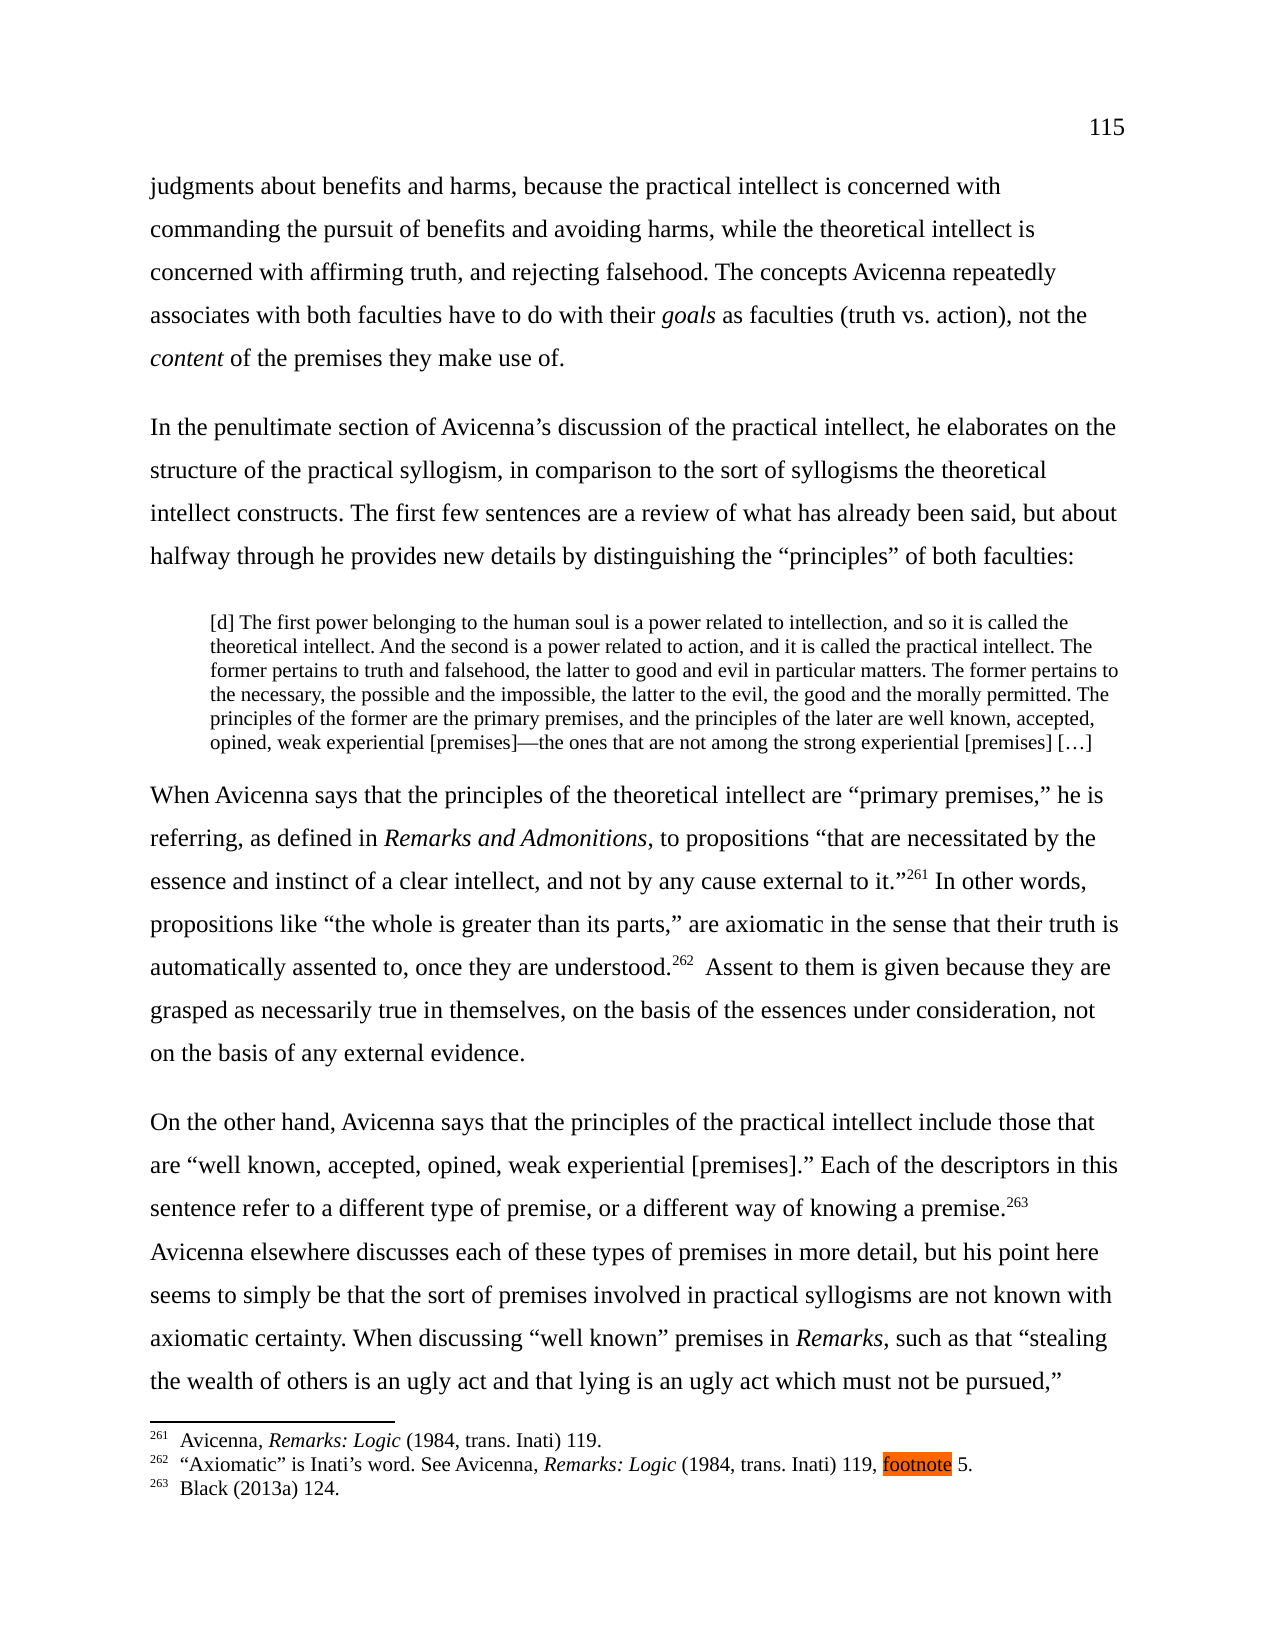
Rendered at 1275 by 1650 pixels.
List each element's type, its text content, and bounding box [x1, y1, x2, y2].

text On the other hand, Avicenna says that the principles of the practical intellect include those that are “well known, accepted, opined, weak experiential [premises].” Each of the descriptors in this sentence refer to a different type of premise, or a different way of knowing a premise. Avicenna elsewhere discusses each of these types of premises in more detail, but his point here seems to simply be that the sort of premises involved in practical syllogisms are not known with axiomatic certainty. When discussing “well known” premises in Remarks, such as that “stealing the wealth of others is an ugly act and that lying is an ugly act which must not be pursued,” [150, 1107, 1125, 1395]
text Avicenna, Remarks: Logic (1984, trans. Inati) 119. [150, 1428, 1125, 1452]
text When Avicenna says that the principles of the theoretical intellect are “primary premises,” he is referring, as defined in Remarks and Admonitions, to propositions “that are necessitated by the essence and instinct of a clear intellect, and not by any cause external to it.” In other words, propositions like “the whole is greater than its parts,” are axiomatic in the sense that their truth is automatically assented to, once they are understood. Assent to them is given because they are grasped as necessarily true in themselves, on the basis of the essences under consideration, not on the basis of any external evidence. [150, 780, 1125, 1067]
text judgments about benefits and harms, because the practical intellect is concerned with commanding the pursuit of benefits and avoiding harms, while the theoretical intellect is concerned with affirming truth, and rejecting falsehood. The concepts Avicenna repeatedly associates with both faculties have to do with their goals as faculties (truth vs. action), not the content of the premises they make use of. [150, 171, 1125, 372]
text Black (2013a) 124. [150, 1476, 1125, 1500]
text [d] The first power belonging to the human soul is a power related to intellection, and so it is called the theoretical intellect. And the second is a power related to action, and it is called the practical intellect. The former pertains to truth and falsehood, the latter to good and evil in particular matters. The former pertains to the necessary, the possible and the impossible, the latter to the evil, the good and the morally permitted. The principles of the former are the primary premises, and the principles of the later are well known, accepted, opined, weak experiential [premises]—the ones that are not among the strong experiential [premises] […] [210, 610, 1125, 754]
text In the penultimate section of Avicenna’s discussion of the practical intellect, he elaborates on the structure of the practical syllogism, in comparison to the sort of syllogisms the theoretical intellect constructs. The first few sentences are a review of what has already been said, but about halfway through he provides new details by distinguishing the “principles” of both faculties: [150, 412, 1125, 570]
text “Axiomatic” is Inati’s word. See Avicenna, Remarks: Logic (1984, trans. Inati) 119, footnote 5. [150, 1452, 1125, 1476]
